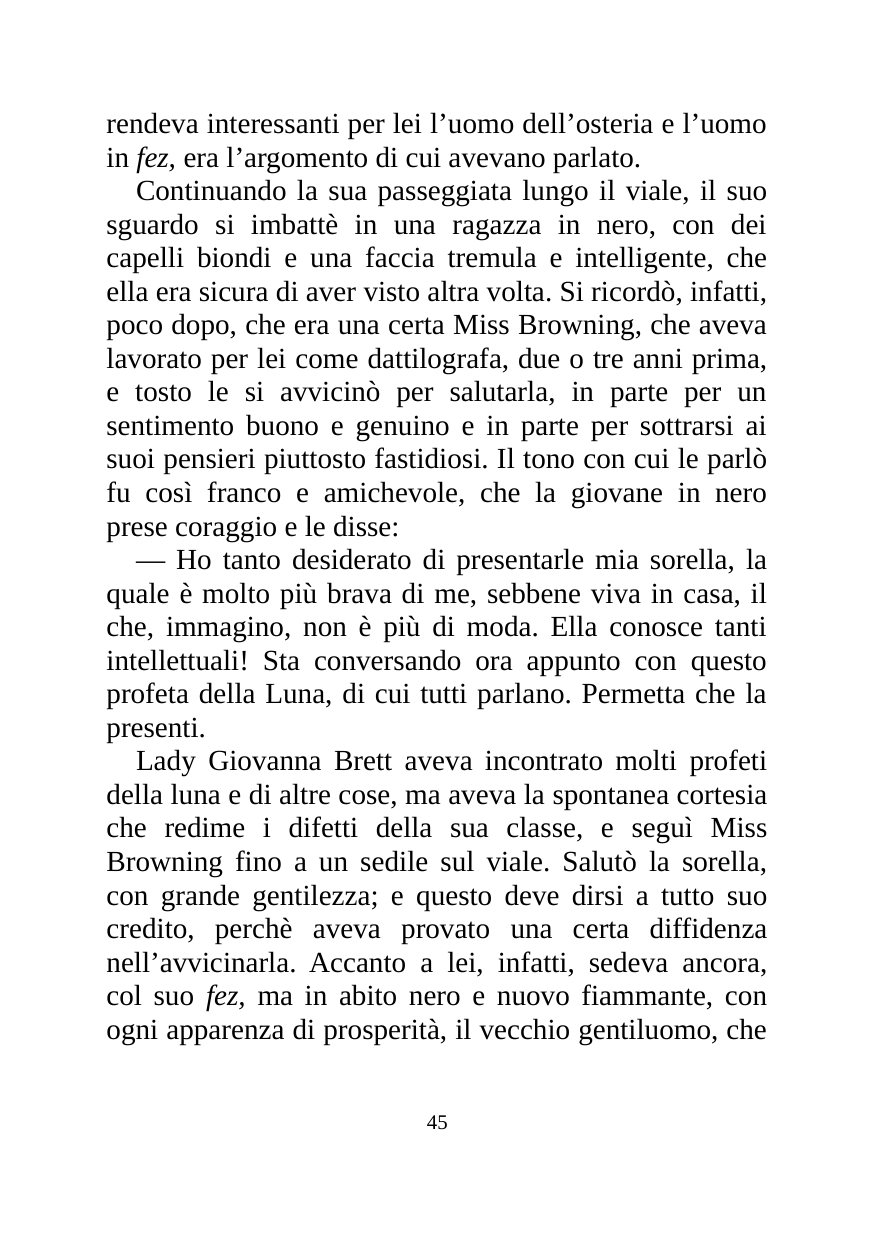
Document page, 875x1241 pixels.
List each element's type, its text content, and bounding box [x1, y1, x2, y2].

text rendeva interessanti per lei l’uomo dell’osteria e l’uomo in fez, era l’argomento di cui avevano parlato. [106, 106, 768, 173]
text Lady Giovanna Brett aveva incontrato molti profeti della luna e di altre cose, ma aveva la spontanea cortesia che redime i difetti della sua classe, e seguì Miss Browning fino a un sedile sul viale. Salutò la sorella, con grande gentilezza; e questo deve dirsi a tutto suo credito, perchè aveva provato una certa diffidenza nell’avvicinarla. Accanto a lei, infatti, sedeva ancora, col suo fez, ma in abito nero e nuovo fiammante, con ogni apparenza di prosperità, il vecchio gentiluomo, che [106, 743, 768, 1045]
text Continuando la sua passeggiata lungo il viale, il suo sguardo si imbattè in una ragazza in nero, con dei capelli biondi e una faccia tremula e intelligente, che ella era sicura di aver visto altra volta. Si ricordò, infatti, poco dopo, che era una certa Miss Browning, che aveva lavorato per lei come dattilografa, due o tre anni prima, e tosto le si avvicinò per salutarla, in parte per un sentimento buono e genuino e in parte per sottrarsi ai suoi pensieri piuttosto fastidiosi. Il tono con cui le parlò fu così franco e amichevole, che la giovane in nero prese coraggio e le disse: [106, 173, 768, 542]
text — Ho tanto desiderato di presentarle mia sorella, la quale è molto più brava di me, sebbene viva in casa, il che, immagino, non è più di moda. Ella conosce tanti intellettuali! Sta conversando ora appunto con questo profeta della Luna, di cui tutti parlano. Permetta che la presenti. [106, 542, 768, 743]
